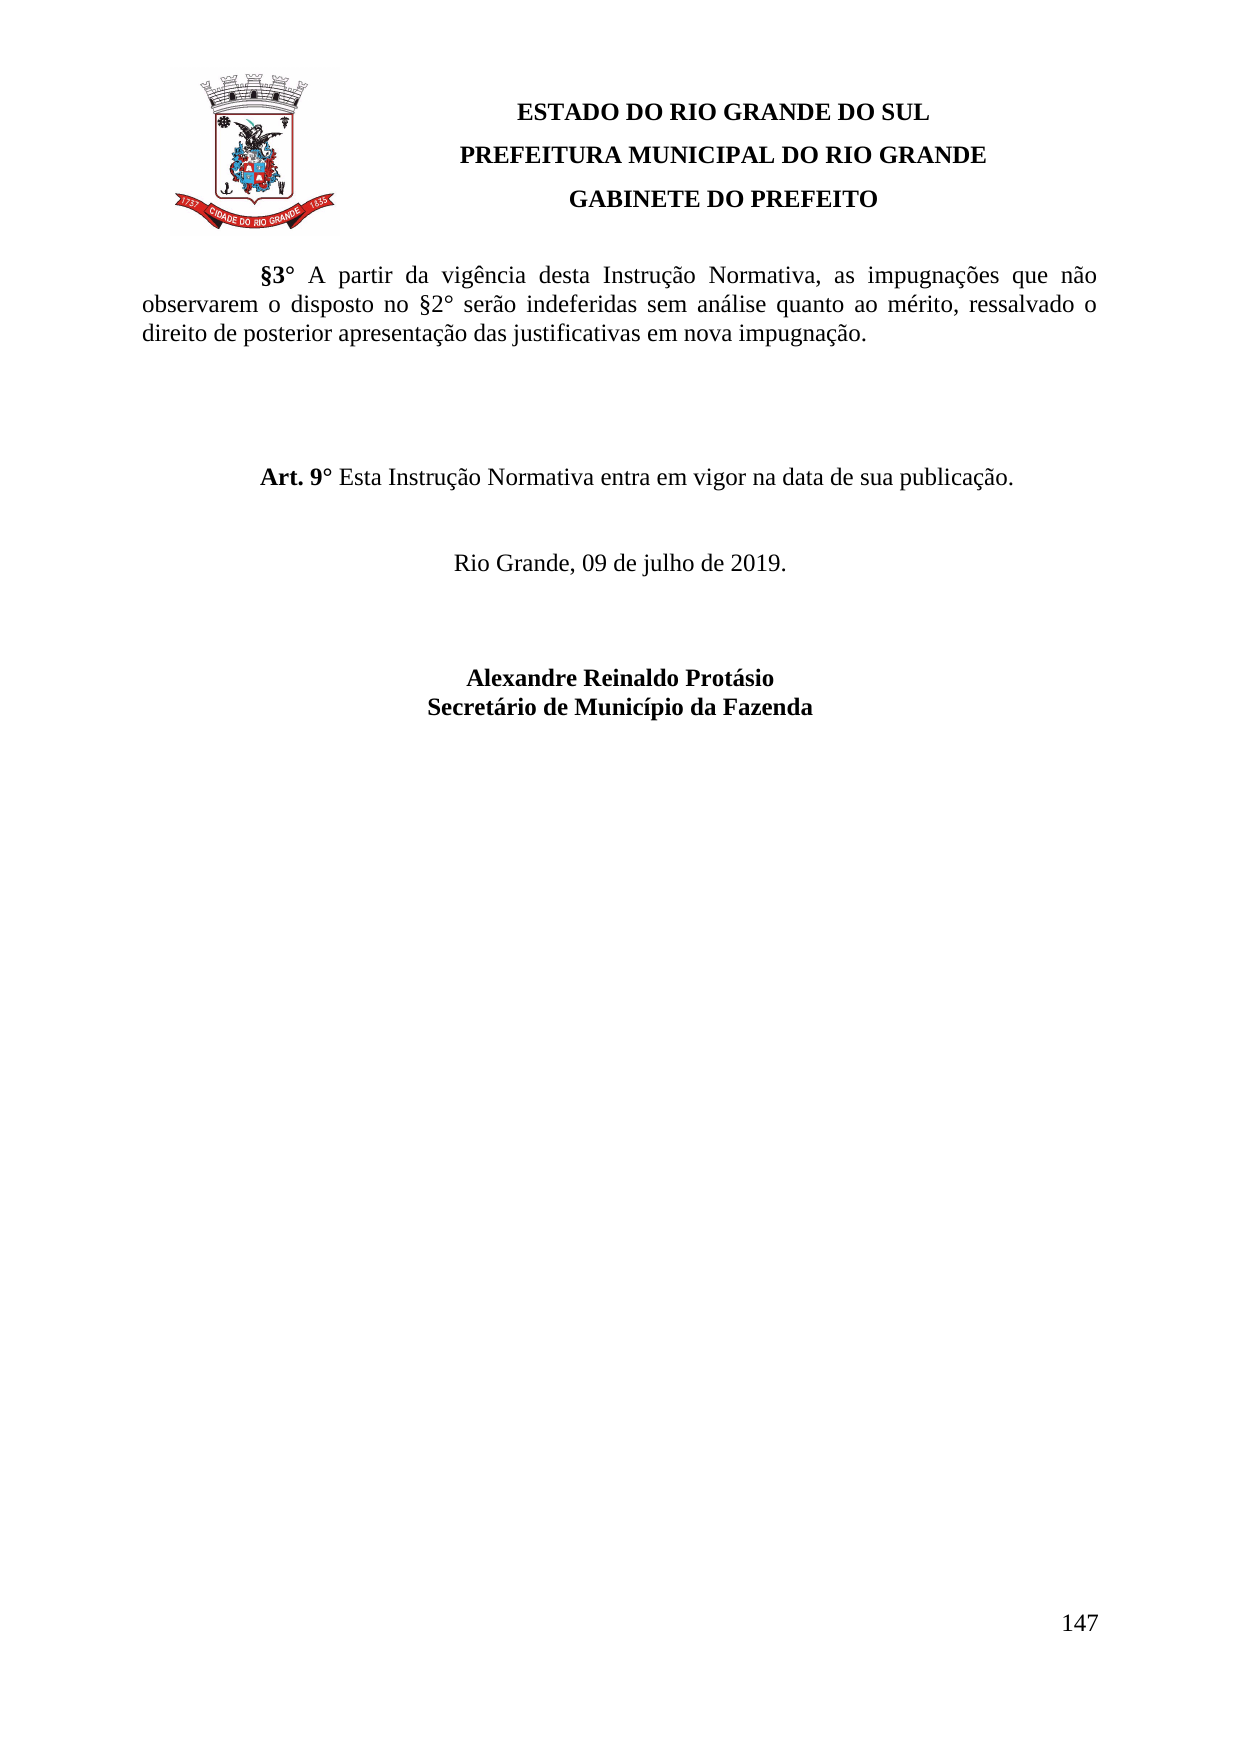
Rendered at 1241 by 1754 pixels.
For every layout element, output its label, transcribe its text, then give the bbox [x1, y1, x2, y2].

text Secretário de Município da Fazenda [142, 692, 1098, 721]
text Art. 9° Esta Instrução Normativa entra em vigor na data de sua publicação. [142, 462, 1098, 491]
text Rio Grande, 09 de julho de 2019. [142, 548, 1098, 577]
text Alexandre Reinaldo Protásio [142, 663, 1098, 692]
picture [169, 67, 340, 236]
text §3° A partir da vigência desta Instrução Normativa, as impugnações que não observarem o disposto no §2° serão indeferidas sem análise quanto ao mérito, ressalvado o direito de posterior apresentação das justificativas em nova impugnação. [142, 261, 1098, 347]
